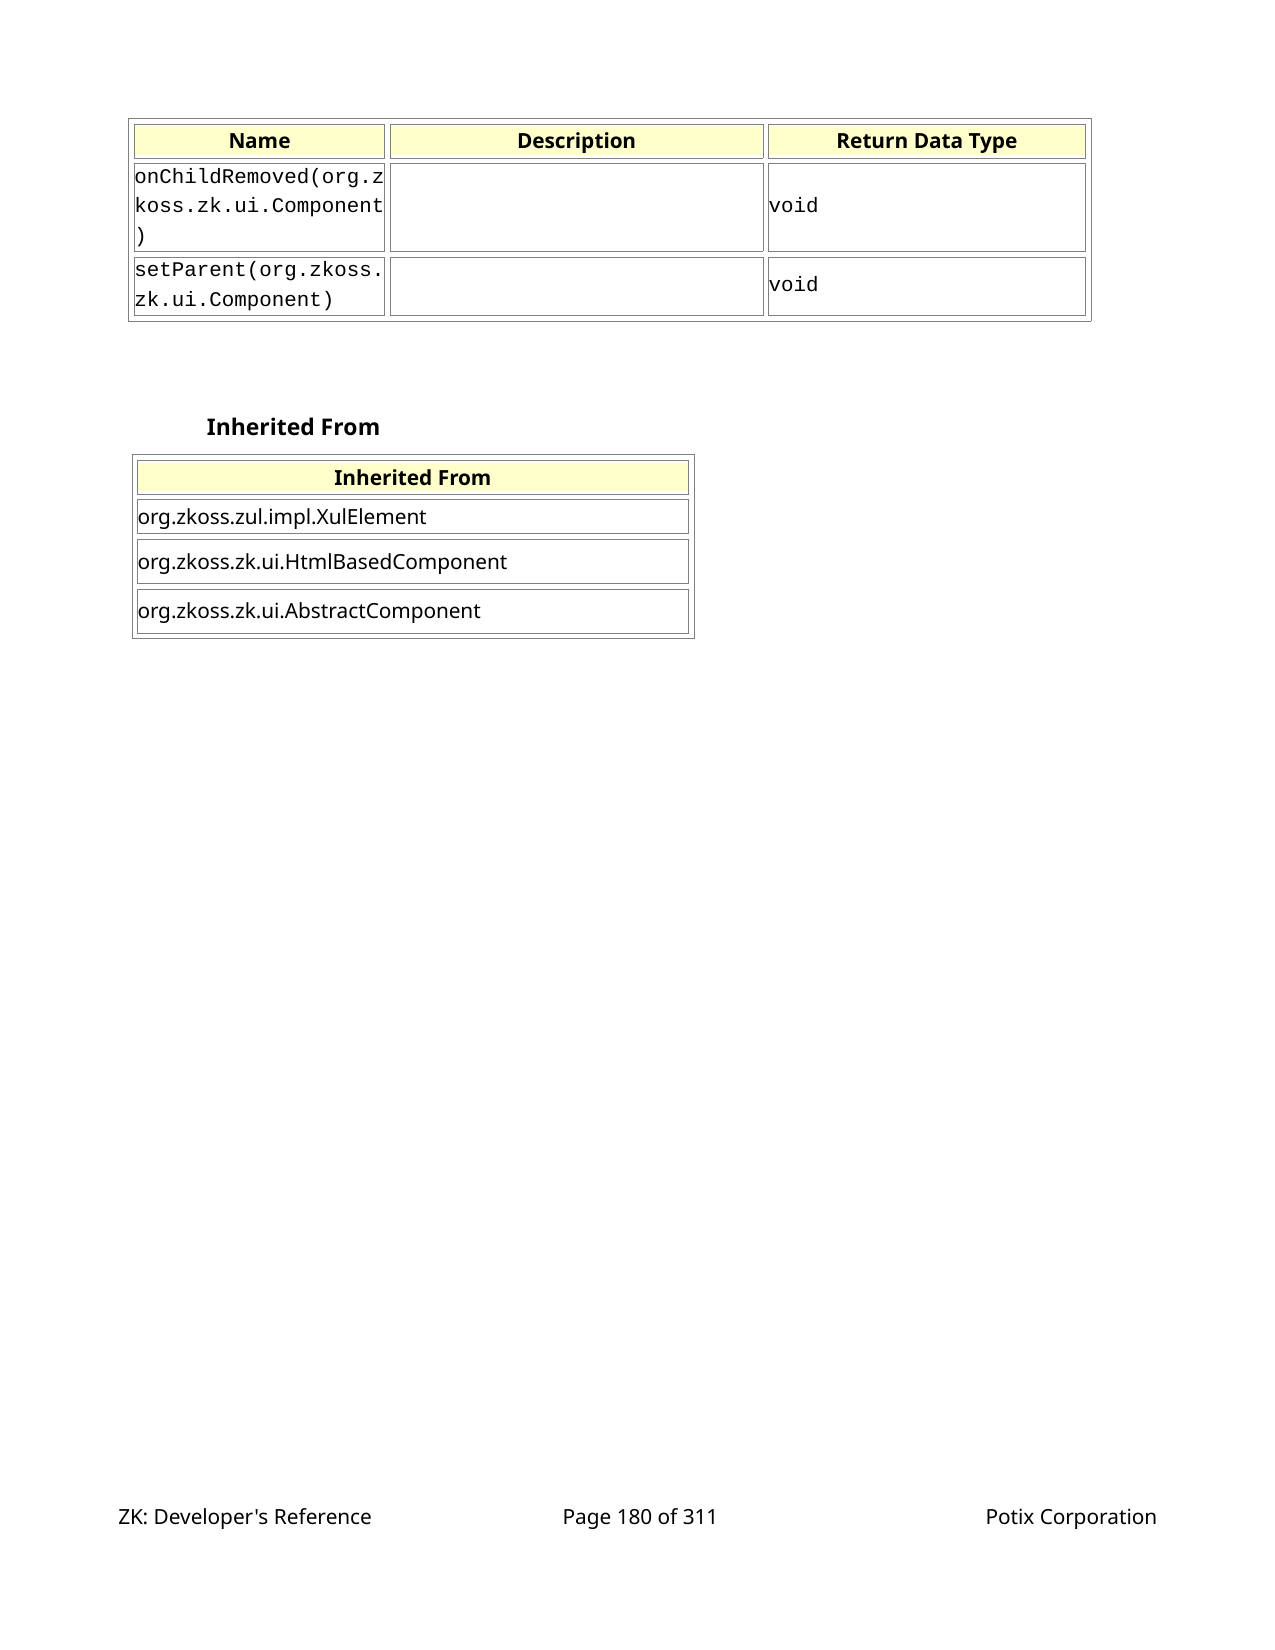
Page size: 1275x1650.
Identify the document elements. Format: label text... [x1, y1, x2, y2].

table_cell [391, 258, 763, 315]
table_header Name [131, 119, 387, 158]
table_header Inherited From [134, 455, 691, 494]
table_cell onChildRemoved(org.zkoss.zk.ui.Component) [131, 158, 387, 251]
table_cell [387, 158, 765, 251]
table_cell org.zkoss.zk.ui.HtmlBasedComponent [134, 533, 691, 583]
table_cell [387, 251, 765, 315]
table_cell void [765, 158, 1088, 251]
table_header Description [387, 119, 765, 158]
table_cell setParent(org.zkoss.zk.ui.Component) [131, 251, 387, 315]
table_cell [391, 164, 763, 251]
table_cell void [765, 251, 1088, 315]
table_cell org.zkoss.zul.impl.XulElement [134, 494, 691, 533]
table_cell org.zkoss.zk.ui.AbstractComponent [134, 583, 691, 633]
table_header Return Data Type [765, 119, 1088, 158]
subtitle Inherited From [207, 411, 1157, 442]
